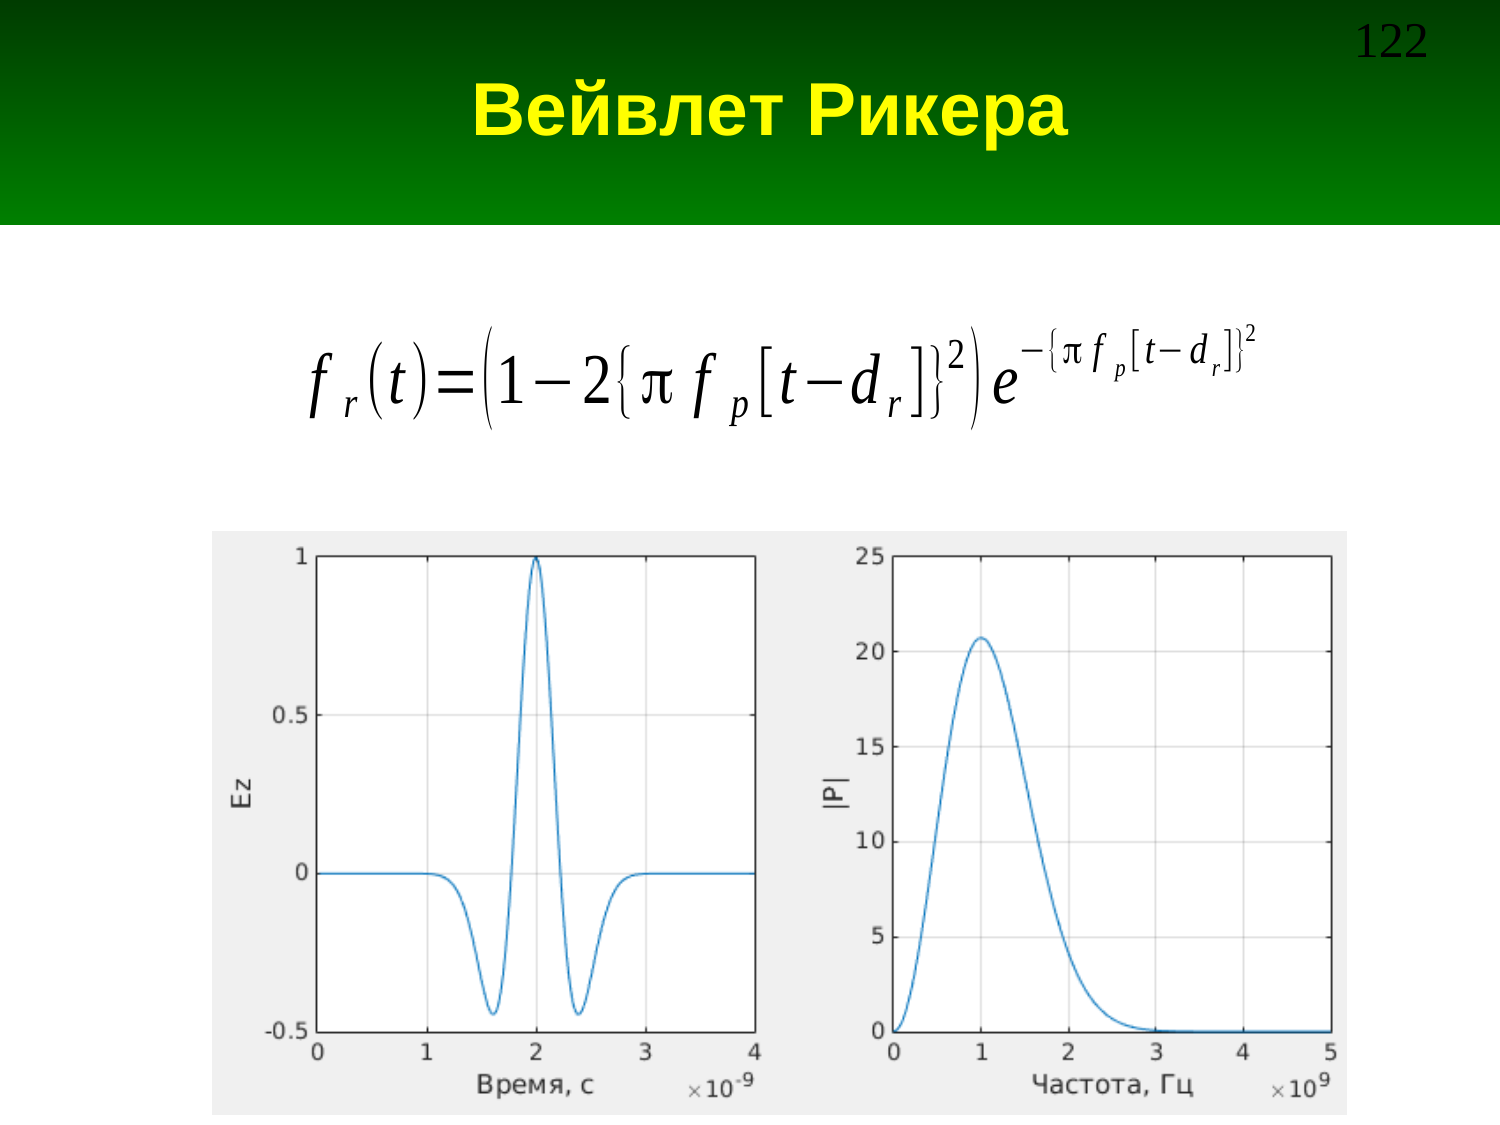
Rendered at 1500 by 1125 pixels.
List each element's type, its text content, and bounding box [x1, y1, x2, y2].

picture [212, 531, 1347, 1115]
title Вейвлет Рикера [100, 7, 1441, 204]
chart [283, 318, 1273, 434]
